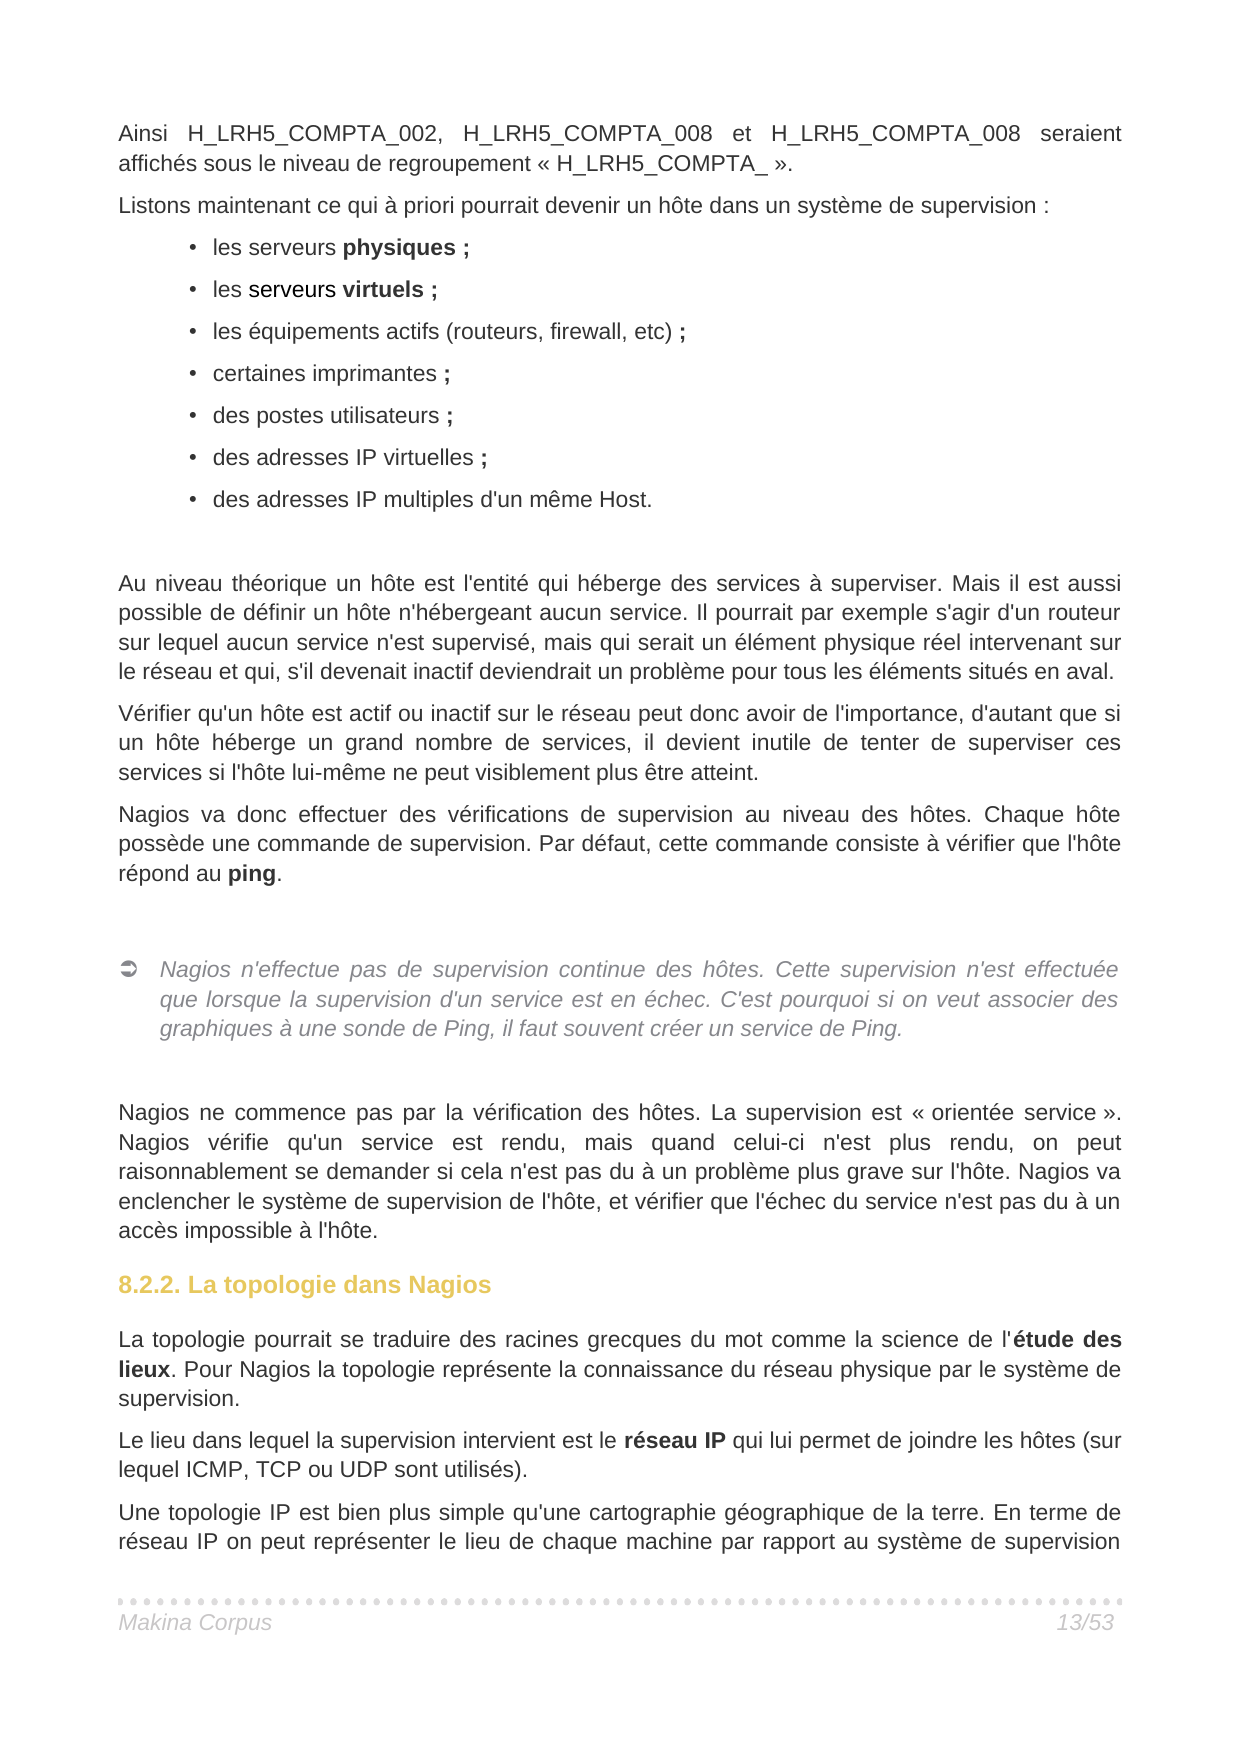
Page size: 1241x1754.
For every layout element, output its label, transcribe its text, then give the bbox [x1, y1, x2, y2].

text Au niveau théorique un hôte est l'entité qui héberge des services à superviser. Mais il est aussi possible de définir un hôte n'hébergeant aucun service. Il pourrait par exemple s'agir d'un routeur sur lequel aucun service n'est supervisé, mais qui serait un élément physique réel intervenant sur le réseau et qui, s'il devenait inactif deviendrait un problème pour tous les éléments situés en aval. [118, 567, 1122, 685]
list les serveurs virtuels ; [189, 273, 1122, 303]
text La topologie pourrait se traduire des racines grecques du mot comme la science de l'étude des lieux. Pour Nagios la topologie représente la connaissance du réseau physique par le système de supervision. [118, 1324, 1122, 1412]
list des adresses IP multiples d'un même Host. [189, 483, 1122, 513]
list des adresses IP virtuelles ; [189, 441, 1122, 471]
list les équipements actifs (routeurs, firewall, etc) ; [189, 316, 1122, 345]
subtitle La topologie dans Nagios [118, 1269, 1122, 1299]
text Ainsi H_LRH5_COMPTA_002, H_LRH5_COMPTA_008 et H_LRH5_COMPTA_008 seraient affichés sous le niveau de regroupement « H_LRH5_COMPTA_ ». [118, 118, 1122, 177]
list les serveurs physiques ; [189, 232, 1122, 261]
list Nagios n'effectue pas de supervision continue des hôtes. Cette supervision n'est effectuée que lorsque la supervision d'un service est en échec. C'est pourquoi si on veut associer des graphiques à une sonde de Ping, il faut souvent créer un service de Ping. [118, 954, 1122, 1043]
picture [118, 1593, 1123, 1610]
text Listons maintenant ce qui à priori pourrait devenir un hôte dans un système de supervision : [118, 189, 1122, 219]
text Nagios va donc effectuer des vérifications de supervision au niveau des hôtes. Chaque hôte possède une commande de supervision. Par défaut, cette commande consiste à vérifier que l'hôte répond au ping. [118, 799, 1122, 887]
text Le lieu dans lequel la supervision intervient est le réseau IP qui lui permet de joindre les hôtes (sur lequel ICMP, TCP ou UDP sont utilisés). [118, 1425, 1122, 1484]
list certaines imprimantes ; [189, 357, 1122, 387]
list des postes utilisateurs ; [189, 399, 1122, 429]
text Une topologie IP est bien plus simple qu'une cartographie géographique de la terre. En terme de réseau IP on peut représenter le lieu de chaque machine par rapport au système de supervision [118, 1496, 1122, 1555]
text Nagios ne commence pas par la vérification des hôtes. La supervision est « orientée service ». Nagios vérifie qu'un service est rendu, mais quand celui-ci n'est plus rendu, on peut raisonnablement se demander si cela n'est pas du à un problème plus grave sur l'hôte. Nagios va enclencher le système de supervision de l'hôte, et vérifier que l'échec du service n'est pas du à un accès impossible à l'hôte. [118, 1097, 1122, 1244]
text Vérifier qu'un hôte est actif ou inactif sur le réseau peut donc avoir de l'importance, d'autant que si un hôte héberge un grand nombre de services, il devient inutile de tenter de superviser ces services si l'hôte lui-même ne peut visiblement plus être atteint. [118, 698, 1122, 786]
